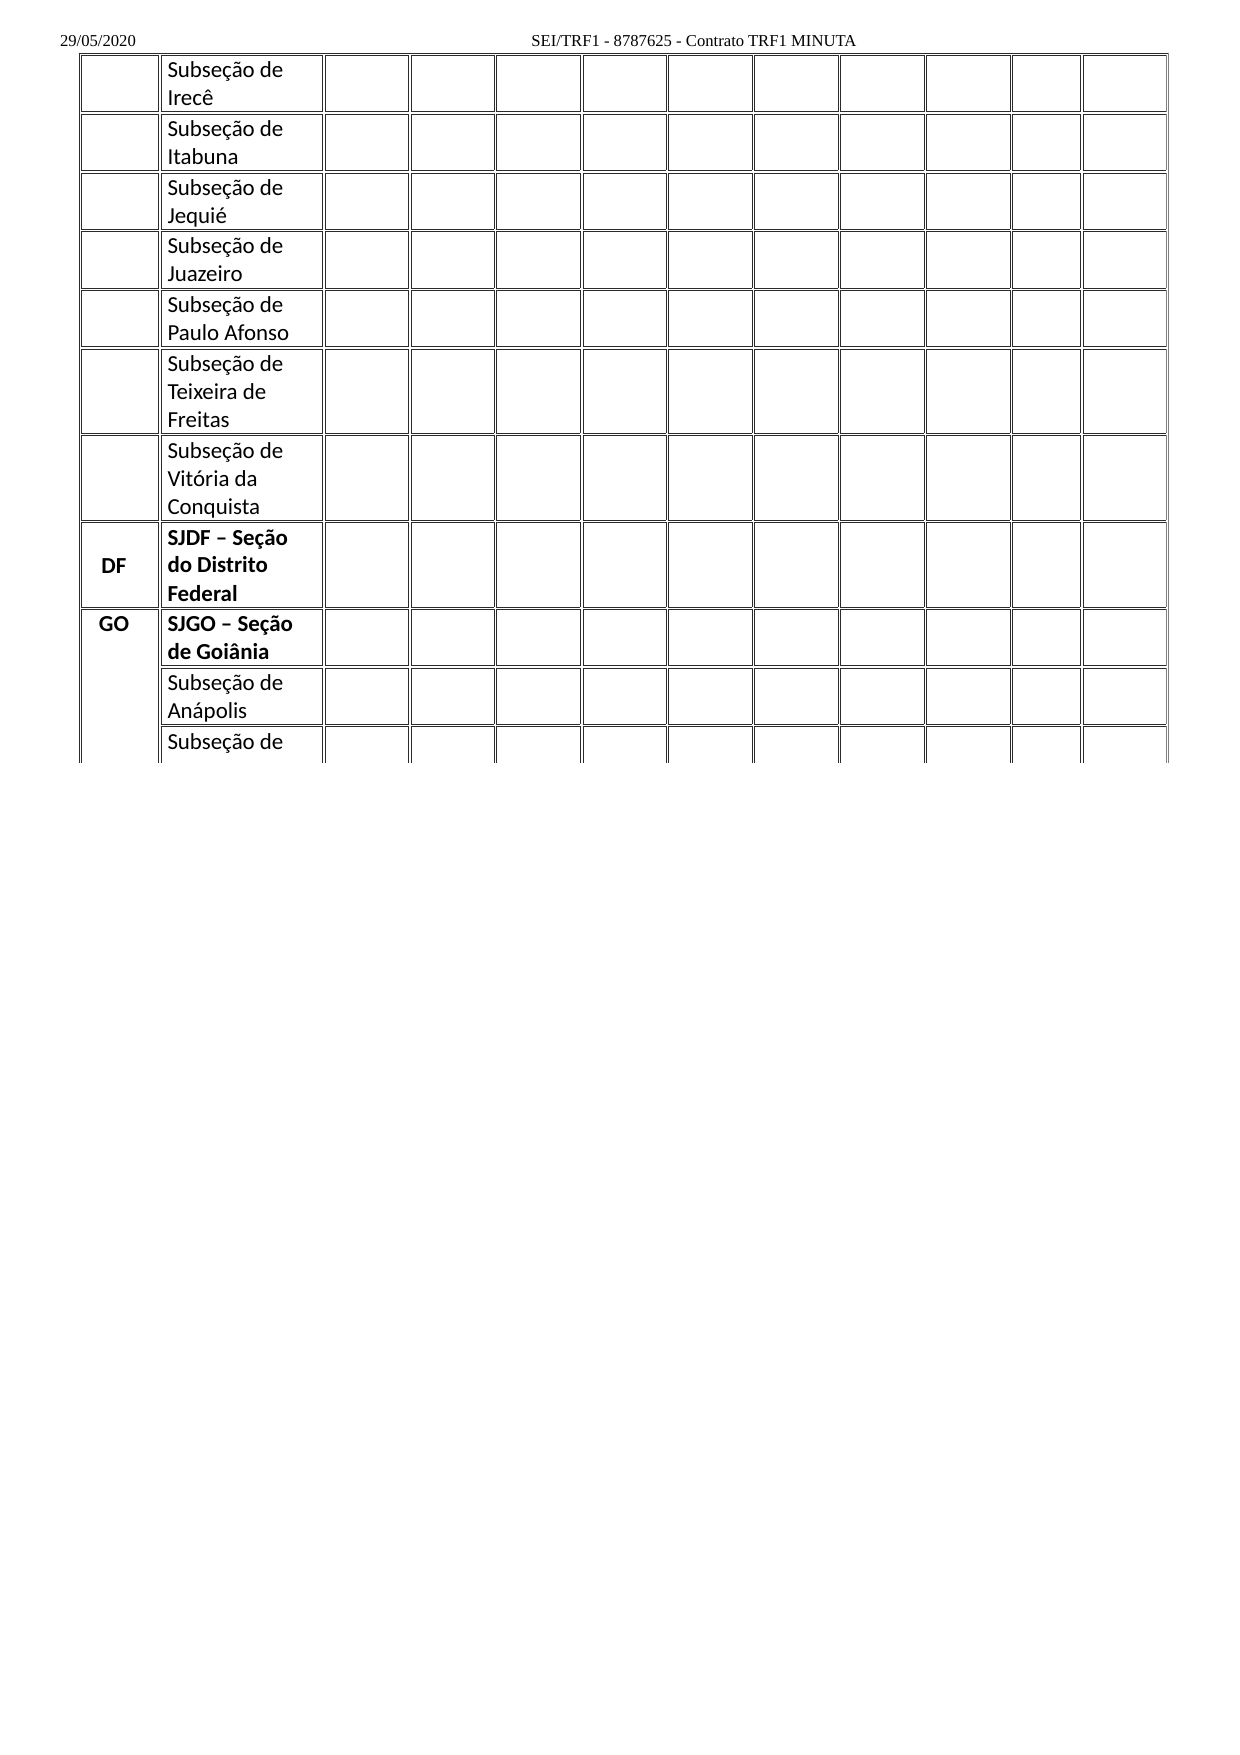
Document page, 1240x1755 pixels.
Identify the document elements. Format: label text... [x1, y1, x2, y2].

table_cell [1013, 669, 1080, 724]
table_cell [927, 291, 1010, 346]
table_cell [412, 669, 494, 724]
table_cell [755, 174, 838, 229]
table_cell [82, 724, 158, 763]
table_cell [1084, 610, 1166, 665]
table_cell [669, 115, 752, 170]
table_cell [755, 115, 838, 170]
table_cell [497, 523, 580, 607]
table_cell [669, 291, 752, 346]
table_cell [1013, 291, 1080, 346]
table_cell [326, 350, 408, 433]
table_cell [927, 174, 1010, 229]
table_cell [927, 56, 1010, 111]
table_cell [927, 610, 1010, 665]
table_cell [1013, 115, 1080, 170]
table_cell [584, 523, 666, 607]
table_cell [841, 291, 924, 346]
table_cell [1013, 436, 1080, 520]
table_cell [1084, 115, 1166, 170]
table_cell [82, 174, 158, 229]
table_cell [326, 523, 408, 607]
table_cell [841, 174, 924, 229]
table_cell [584, 291, 666, 346]
table_cell [497, 350, 580, 433]
table_cell [326, 669, 408, 724]
table_cell [412, 232, 494, 288]
table_cell [584, 610, 666, 665]
table_cell [927, 350, 1010, 433]
table_cell [755, 727, 838, 763]
table_cell [584, 174, 666, 229]
table_cell [497, 115, 580, 170]
table_cell [669, 669, 752, 724]
table_cell [584, 436, 666, 520]
table_cell [1084, 291, 1166, 346]
table_cell [1084, 436, 1166, 520]
table_cell [927, 727, 1010, 763]
table_cell [326, 610, 408, 665]
table_cell Subseção de Juazeiro [162, 232, 322, 288]
table_cell [412, 610, 494, 665]
table_cell Subseção de Itabuna [162, 115, 322, 170]
table_cell [1084, 232, 1166, 288]
table_cell [669, 232, 752, 288]
table_cell [326, 56, 408, 111]
table_cell SJDF – Seção do Distrito Federal [162, 523, 322, 607]
table_cell [841, 523, 924, 607]
table_cell [497, 174, 580, 229]
table_cell [1013, 174, 1080, 229]
table_cell [326, 174, 408, 229]
table_cell [497, 56, 580, 111]
table_cell [584, 232, 666, 288]
table_cell [669, 350, 752, 433]
table_cell [1084, 174, 1166, 229]
table_cell [841, 350, 924, 433]
table_cell [412, 291, 494, 346]
table_cell [669, 174, 752, 229]
table_cell [584, 727, 666, 763]
table_cell [669, 56, 752, 111]
table_cell [755, 232, 838, 288]
table_cell Subseção de Jequié [162, 174, 322, 229]
table_cell [82, 665, 158, 724]
table_cell [1084, 350, 1166, 433]
table_cell [326, 291, 408, 346]
table_cell [1013, 727, 1080, 763]
table_cell Subseção de Paulo Afonso [162, 291, 322, 346]
table_cell Subseção de [162, 727, 322, 763]
table_cell [841, 436, 924, 520]
table_cell [82, 350, 158, 433]
table_cell [841, 115, 924, 170]
table_cell [755, 610, 838, 665]
table_cell [412, 436, 494, 520]
table_cell [755, 56, 838, 111]
table_cell [326, 232, 408, 288]
table_cell [927, 669, 1010, 724]
table_cell [841, 56, 924, 111]
table_cell [1013, 350, 1080, 433]
table_cell [841, 610, 924, 665]
table_cell Subseção de Anápolis [162, 669, 322, 724]
table_cell Subseção de Teixeira de Freitas [162, 350, 322, 433]
table_cell [497, 232, 580, 288]
table_cell [82, 291, 158, 346]
table_cell [497, 291, 580, 346]
table_cell [497, 669, 580, 724]
table_cell [497, 436, 580, 520]
table_cell [1013, 610, 1080, 665]
table_cell [1013, 56, 1080, 111]
table_cell [412, 350, 494, 433]
table_cell [82, 115, 158, 170]
table_cell [326, 115, 408, 170]
table_cell [412, 115, 494, 170]
table_cell [927, 232, 1010, 288]
table_cell [1084, 56, 1166, 111]
table_cell [584, 669, 666, 724]
table_cell [755, 523, 838, 607]
table_cell [412, 727, 494, 763]
table_cell GO [82, 610, 158, 665]
table_cell [326, 727, 408, 763]
table_cell [669, 436, 752, 520]
table_cell [927, 436, 1010, 520]
table_cell [841, 669, 924, 724]
table_cell SJGO – Seção de Goiânia [162, 610, 322, 665]
table_cell [82, 56, 158, 111]
table_cell [669, 523, 752, 607]
table_cell [584, 350, 666, 433]
table_cell [1013, 232, 1080, 288]
table_cell [927, 115, 1010, 170]
table_cell [1013, 523, 1080, 607]
table_cell [1084, 523, 1166, 607]
table_cell [584, 56, 666, 111]
table_cell [755, 291, 838, 346]
table_cell Subseção de Irecê [162, 56, 322, 111]
table_cell [412, 174, 494, 229]
table_cell [1084, 727, 1166, 763]
table_cell [841, 727, 924, 763]
table_cell [755, 436, 838, 520]
table_cell [412, 523, 494, 607]
table_cell [326, 436, 408, 520]
table_cell [497, 727, 580, 763]
table_cell [82, 232, 158, 288]
table_cell Subseção de Vitória da Conquista [162, 436, 322, 520]
table_cell [584, 115, 666, 170]
table_cell DF [82, 523, 158, 607]
table_cell [412, 56, 494, 111]
table_cell [755, 669, 838, 724]
table_cell [82, 436, 158, 520]
table_cell [669, 610, 752, 665]
table_cell [1084, 669, 1166, 724]
table_cell [927, 523, 1010, 607]
table_cell [841, 232, 924, 288]
table_cell [755, 350, 838, 433]
table_cell [669, 727, 752, 763]
table_cell [497, 610, 580, 665]
